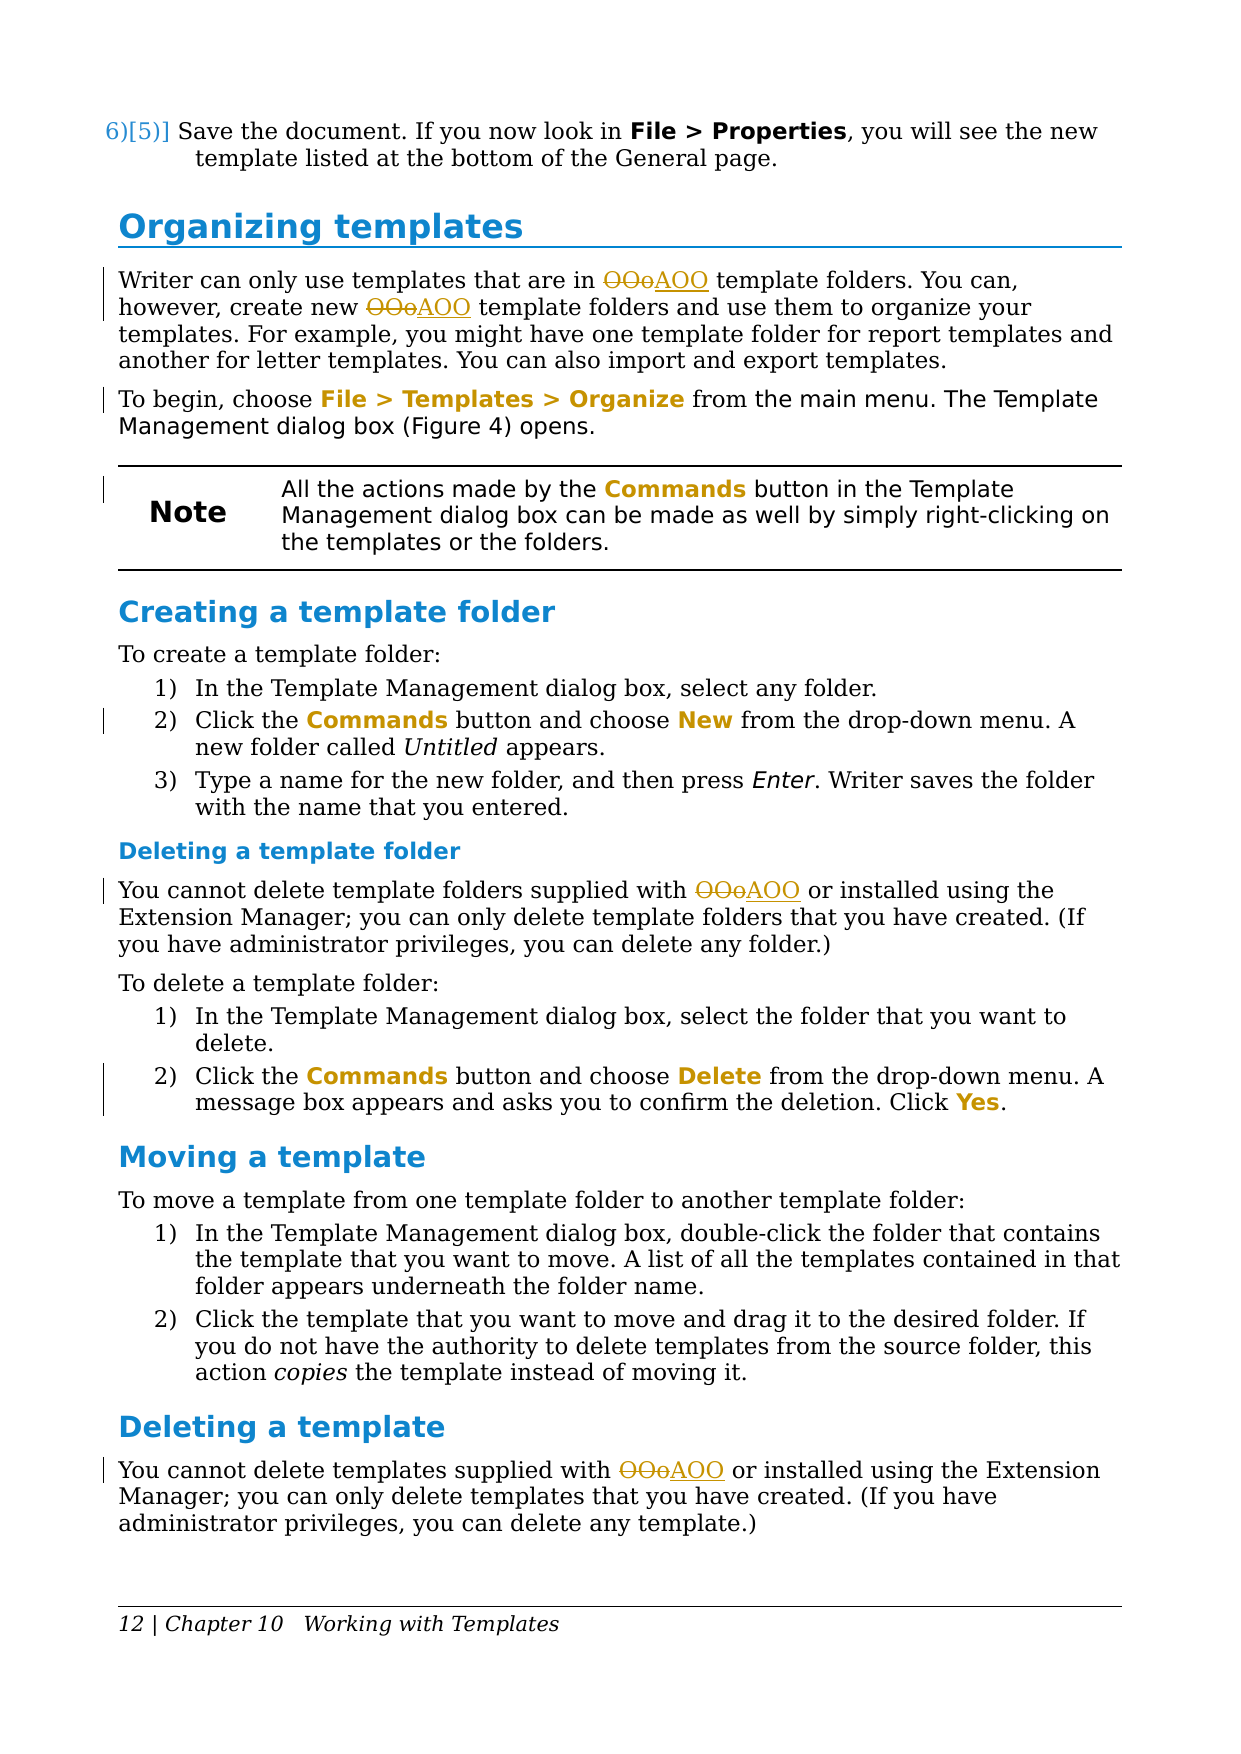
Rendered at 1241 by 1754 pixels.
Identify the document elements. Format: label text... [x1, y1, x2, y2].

text You cannot delete template folders supplied with AOO or installed using the Extension Manager; you can only delete template folders that you have created. (If you have administrator privileges, you can delete any folder.) [118, 878, 1122, 958]
subtitle Organizing templates [118, 208, 1122, 246]
list To move a template from one template folder to another template folder: [118, 1187, 1122, 1213]
subtitle Deleting a template folder [118, 838, 1122, 865]
text To begin, choose File > Templates > Organize from the main menu. The Template Management dialog box (Figure 4) opens. [118, 387, 1122, 440]
subtitle Deleting a template [118, 1410, 1122, 1444]
list Click the Commands button and choose New from the drop-down menu. A new folder called Untitled appears. [177, 708, 1122, 761]
list In the Template Management dialog box, select any folder. [177, 675, 1122, 701]
subtitle Creating a template folder [118, 595, 1122, 629]
list Save the document. If you now look in File > Properties, you will see the new template listed at the bottom of the General page. [177, 118, 1122, 171]
list To create a template folder: [118, 642, 1122, 668]
list Click the template that you want to move and drag it to the desired folder. If you do not have the authority to delete templates from the source folder, this action copies the template instead of moving it. [177, 1306, 1122, 1386]
list In the Template Management dialog box, double-click the folder that contains the template that you want to move. A list of all the templates contained in that folder appears underneath the folder name. [177, 1220, 1122, 1300]
table_header All the actions made by the Commands button in the Template Management dialog box can be made as well by simply right-clicking on the templates or the folders. [258, 467, 1122, 569]
list Type a name for the new folder, and then press Enter. Writer saves the folder with the name that you entered. [177, 767, 1122, 821]
list To delete a template folder: [118, 970, 1122, 997]
list In the Template Management dialog box, select the folder that you want to delete. [177, 1003, 1122, 1057]
text Writer can only use templates that are in AOO template folders. You can, however, create new AOO template folders and use them to organize your templates. For example, you might have one template folder for report templates and another for letter templates. You can also import and export templates. [118, 267, 1122, 374]
list Click the Commands button and choose Delete from the drop-down menu. A message box appears and asks you to confirm the deletion. Click Yes. [177, 1063, 1122, 1116]
text You cannot delete templates supplied with AOO or installed using the Extension Manager; you can only delete templates that you have created. (If you have administrator privileges, you can delete any template.) [118, 1457, 1122, 1537]
subtitle Moving a template [118, 1140, 1122, 1174]
table_header Note [118, 467, 257, 569]
